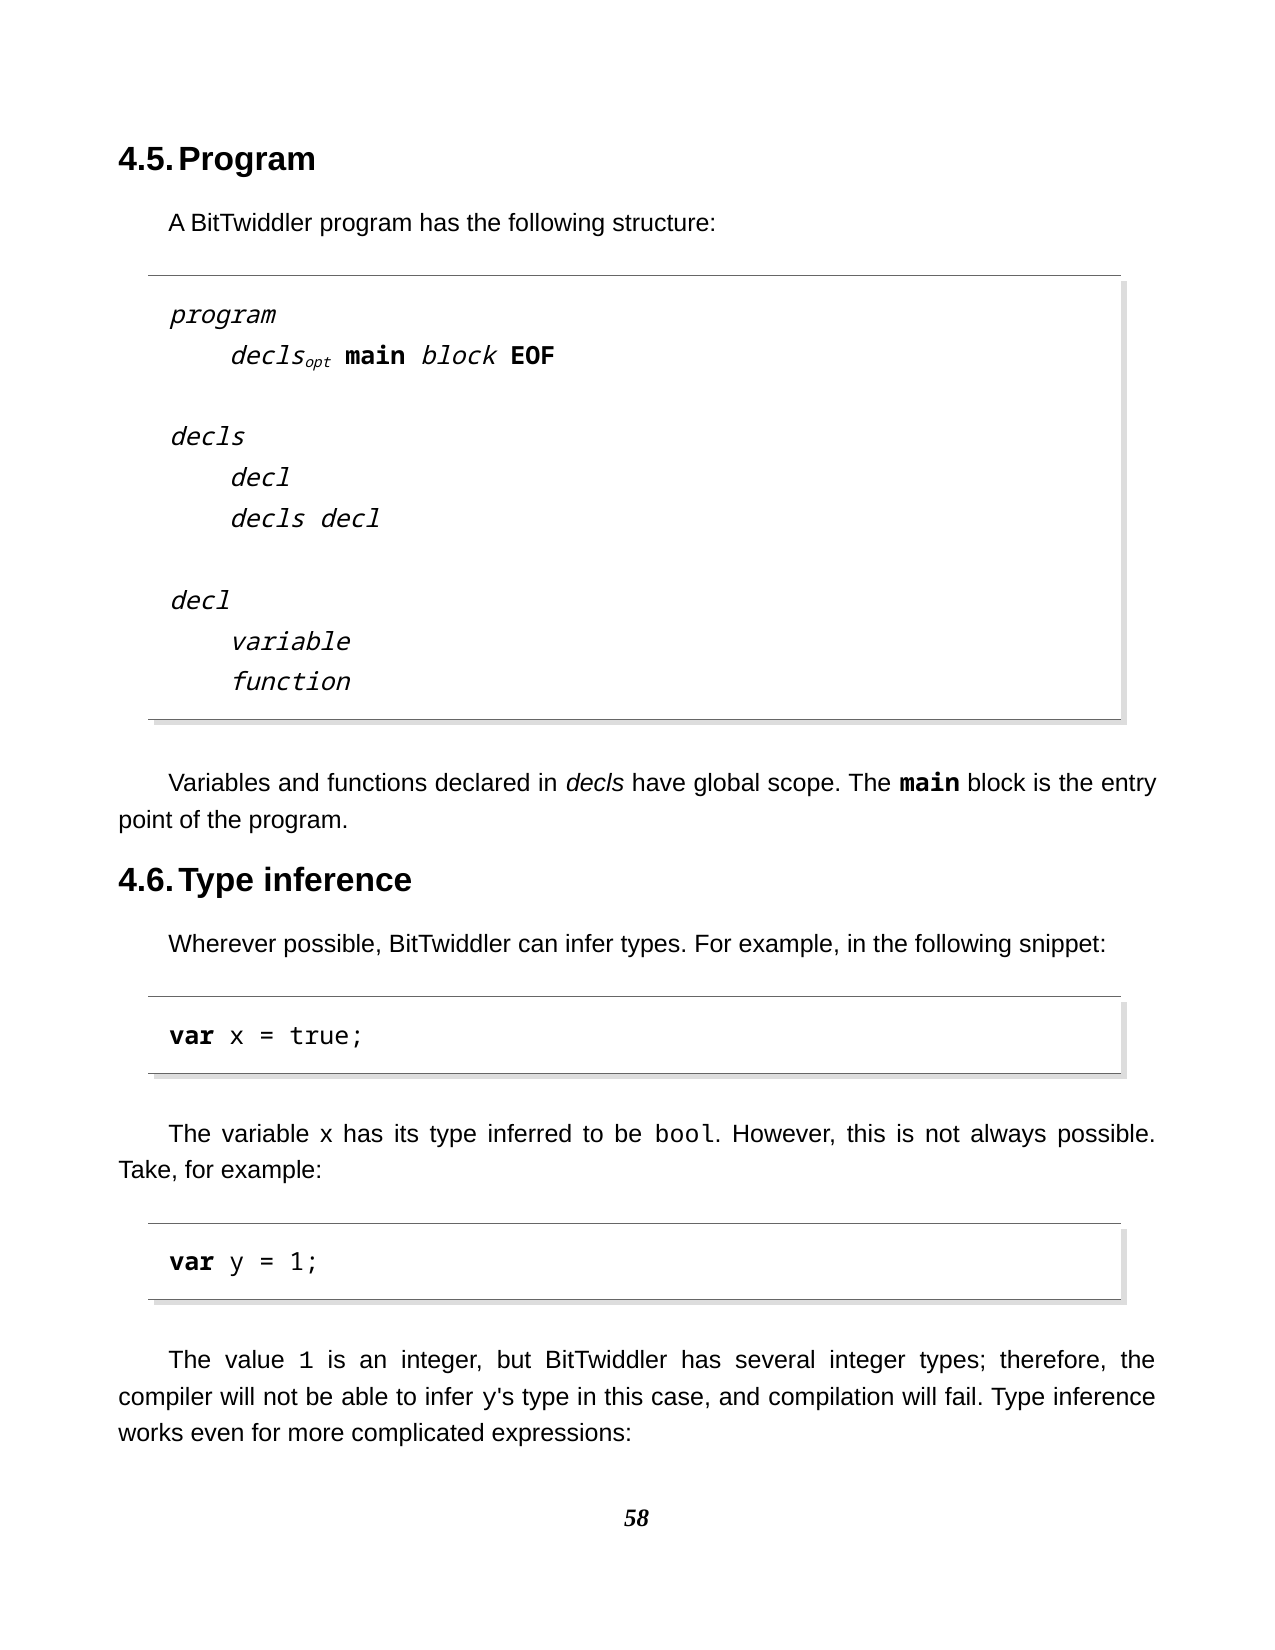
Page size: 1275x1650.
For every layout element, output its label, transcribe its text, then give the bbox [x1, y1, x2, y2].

text var y = 1; [148, 1224, 1121, 1299]
subtitle Type inference [118, 860, 1157, 899]
text Wherever possible, BitTwiddler can infer types. For example, in the following snippet: [118, 929, 1157, 958]
text decl [148, 561, 1121, 602]
text The value 1 is an integer, but BitTwiddler has several integer types; therefore, the compiler will not be able to infer y's type in this case, and compilation will fail. Type inference works even for more complicated expressions: [118, 1345, 1157, 1447]
text A BitTwiddler program has the following structure: [118, 208, 1157, 237]
text The variable x has its type inferred to be bool. However, this is not always possible. Take, for example: [118, 1119, 1157, 1184]
text var x = true; [148, 997, 1121, 1073]
text decls decl [148, 479, 1121, 535]
text function [148, 643, 1121, 719]
subtitle Program [118, 139, 1157, 178]
text declsopt main block EOF [148, 316, 1121, 371]
text program [148, 276, 1121, 316]
text decls [148, 398, 1121, 439]
text Variables and functions declared in decls have global scope. The main block is the entry point of the program. [118, 765, 1157, 833]
text decl [148, 439, 1121, 479]
text variable [148, 602, 1121, 643]
